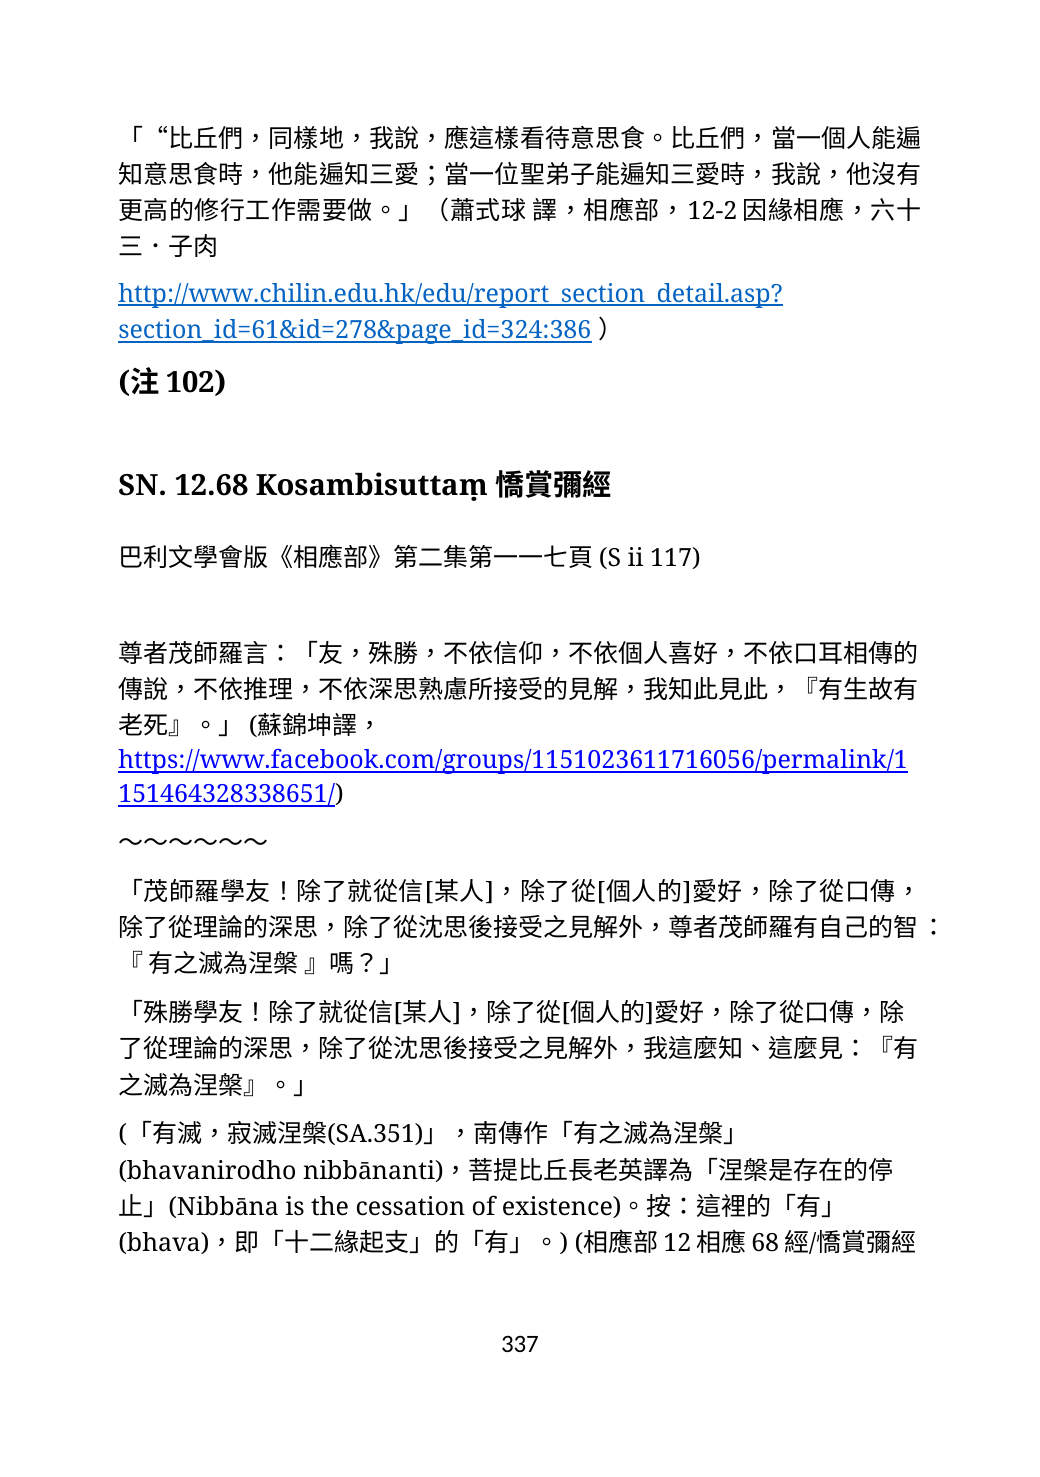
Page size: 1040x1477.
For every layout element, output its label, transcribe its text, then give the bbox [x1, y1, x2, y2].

text ～～～～～～ [118, 823, 921, 859]
text 「“比丘們，同樣地，我說，應這樣看待意思食。比丘們，當一個人能遍知意思食時，他能遍知三愛；當一位聖弟子能遍知三愛時，我說，他沒有更高的修行工作需要做。」（蕭式球 譯，相應部，12-2因緣相應，六十三．子肉 [118, 118, 921, 263]
text http://www.chilin.edu.hk/edu/report_section_detail.asp?section_id=61&id=278&page_id=324:386 ） [118, 276, 921, 346]
text 尊者茂師羅言：「友，殊勝，不依信仰，不依個人喜好，不依口耳相傳的傳說，不依推理，不依深思熟慮所接受的見解，我知此見此，『有生故有老死』。」 (蘇錦坤譯，https://www.facebook.com/groups/1151023611716056/permalink/1151464328338651/) [118, 633, 921, 810]
text 巴利文學會版《相應部》第二集第一一七頁 (S ii 117) [118, 538, 921, 574]
text 「茂師羅學友！除了就從信[某人]，除了從[個人的]愛好，除了從口傳，除了從理論的深思，除了從沈思後接受之見解外，尊者茂師羅有自己的智：『 有之滅為涅槃 』嗎？」 [118, 871, 921, 980]
text 「殊勝學友！除了就從信[某人]，除了從[個人的]愛好，除了從口傳，除了從理論的深思，除了從沈思後接受之見解外，我這麼知、這麼見：『有之滅為涅槃』。」 [118, 993, 921, 1101]
text (「有滅，寂滅涅槃(SA.351)」，南傳作「有之滅為涅槃」(bhavanirodho nibbānanti)，菩提比丘長老英譯為「涅槃是存在的停止」(Nibbāna is the cessation of existence)。按：這裡的「有」(bhava)，即「十二緣起支」的「有」。) (相應部12相應68經/憍賞彌經 [118, 1114, 921, 1259]
text (注 102) [118, 358, 921, 401]
subtitle SN. 12.68 Kosambisuttaṃ 憍賞彌經 [118, 462, 921, 504]
